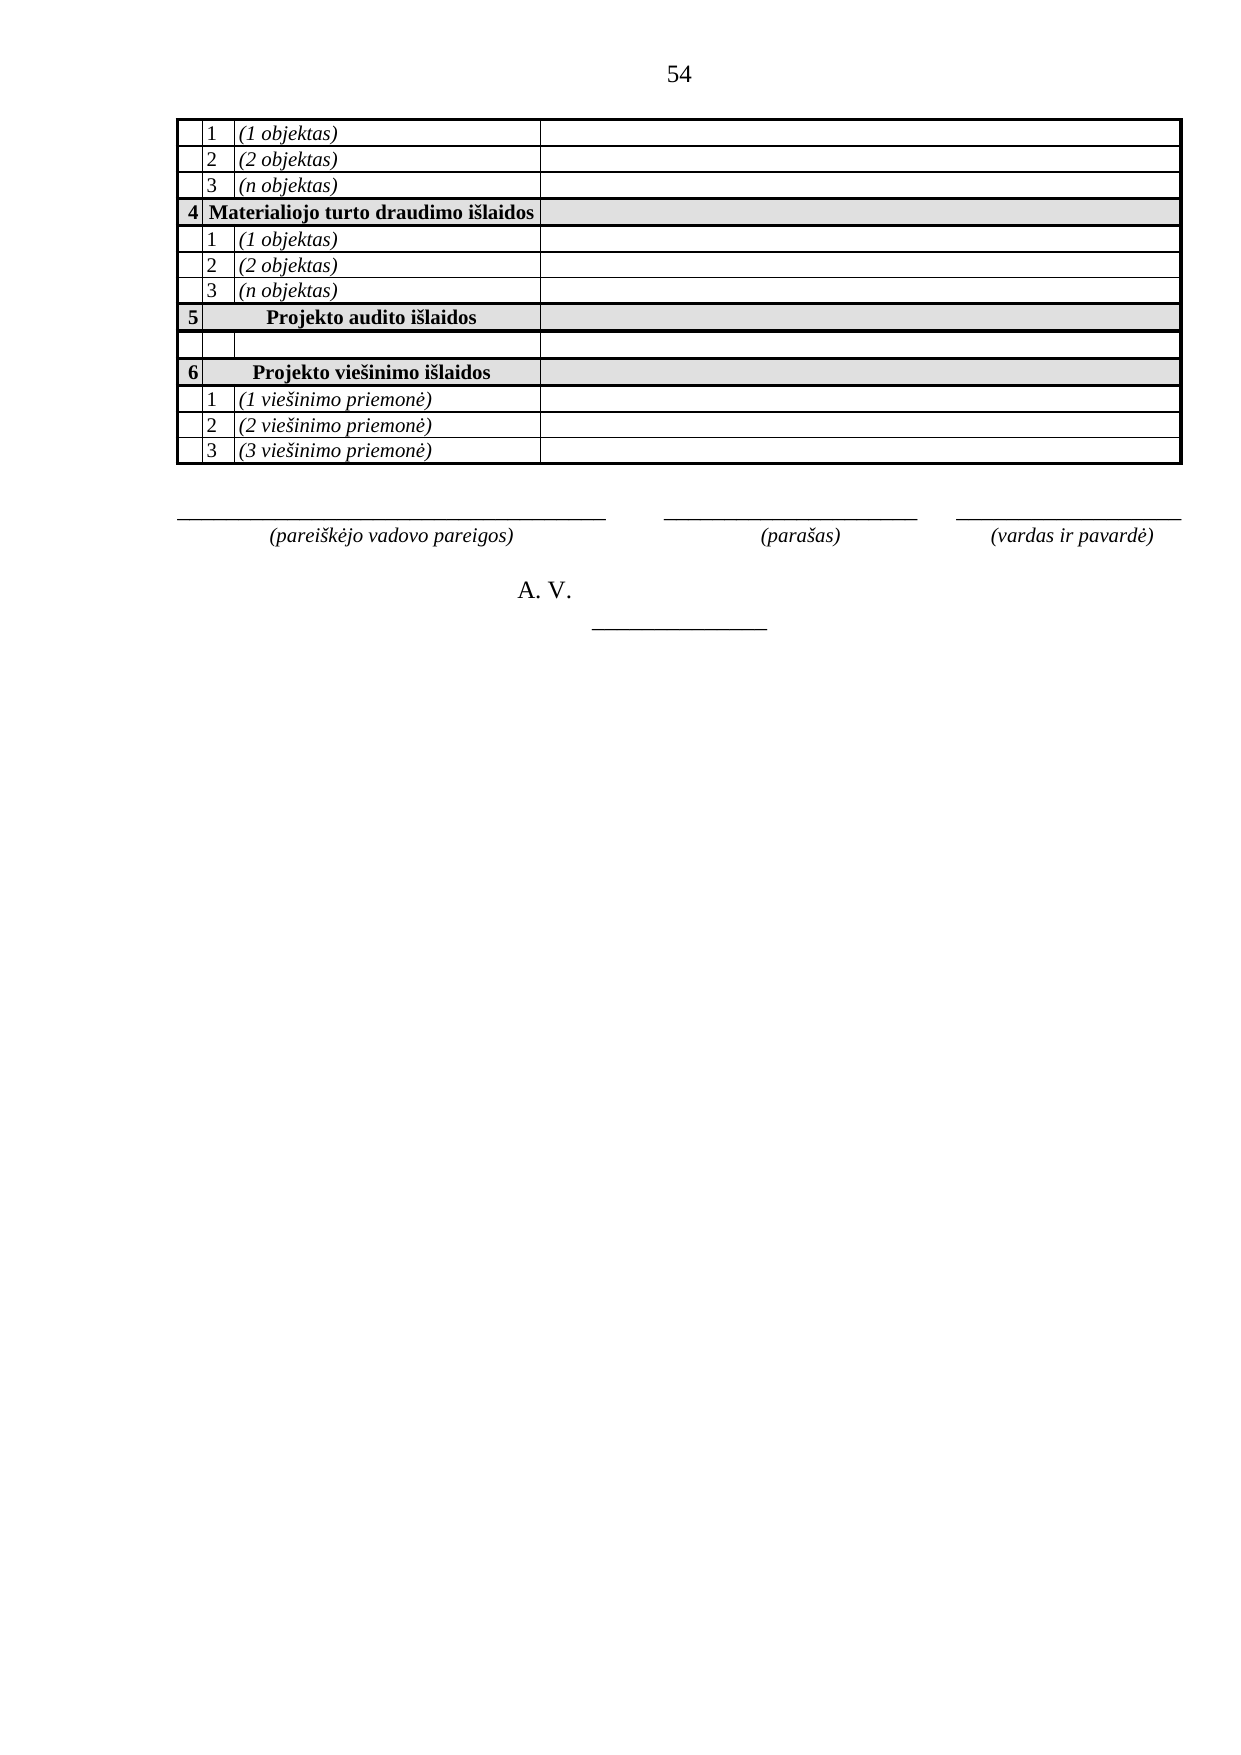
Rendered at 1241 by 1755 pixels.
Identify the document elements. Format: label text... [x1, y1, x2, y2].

table_cell [235, 333, 239, 357]
table_cell 2 [230, 253, 234, 277]
table_cell [198, 147, 202, 171]
table_cell 2 [230, 413, 234, 437]
table_cell Materialiojo turto draudimo išlaidos [203, 200, 540, 224]
table_cell 3 [230, 173, 234, 197]
table_cell 4 [179, 200, 202, 224]
table_cell [198, 253, 202, 277]
table_cell [198, 438, 202, 462]
table_cell [198, 121, 202, 145]
table_cell 5 [179, 305, 202, 329]
table_cell [541, 200, 1179, 224]
table_cell 6 [179, 360, 202, 384]
table_cell [198, 227, 202, 251]
table_cell 1 [230, 227, 234, 251]
table_cell 3 [230, 438, 234, 462]
table_cell [230, 333, 234, 357]
text (pareiškėjo vadovo pareigos) (parašas) (vardas ir pavardė) [177, 523, 1181, 547]
text A. V. [443, 576, 1181, 604]
table_cell [541, 305, 1179, 329]
table_cell [198, 413, 202, 437]
table_cell [198, 387, 202, 411]
table_cell [536, 333, 540, 357]
table_cell 1 [230, 387, 234, 411]
table_cell Projekto viešinimo išlaidos [203, 360, 540, 384]
table_cell 1 [230, 121, 234, 145]
table_cell [198, 333, 202, 357]
table_cell 3 [230, 278, 234, 302]
table_cell Projekto audito išlaidos [203, 305, 540, 329]
text ______________ [177, 604, 1181, 633]
table_cell [198, 173, 202, 197]
table_cell [541, 360, 1179, 384]
table_cell [198, 278, 202, 302]
table_cell 2 [230, 147, 234, 171]
